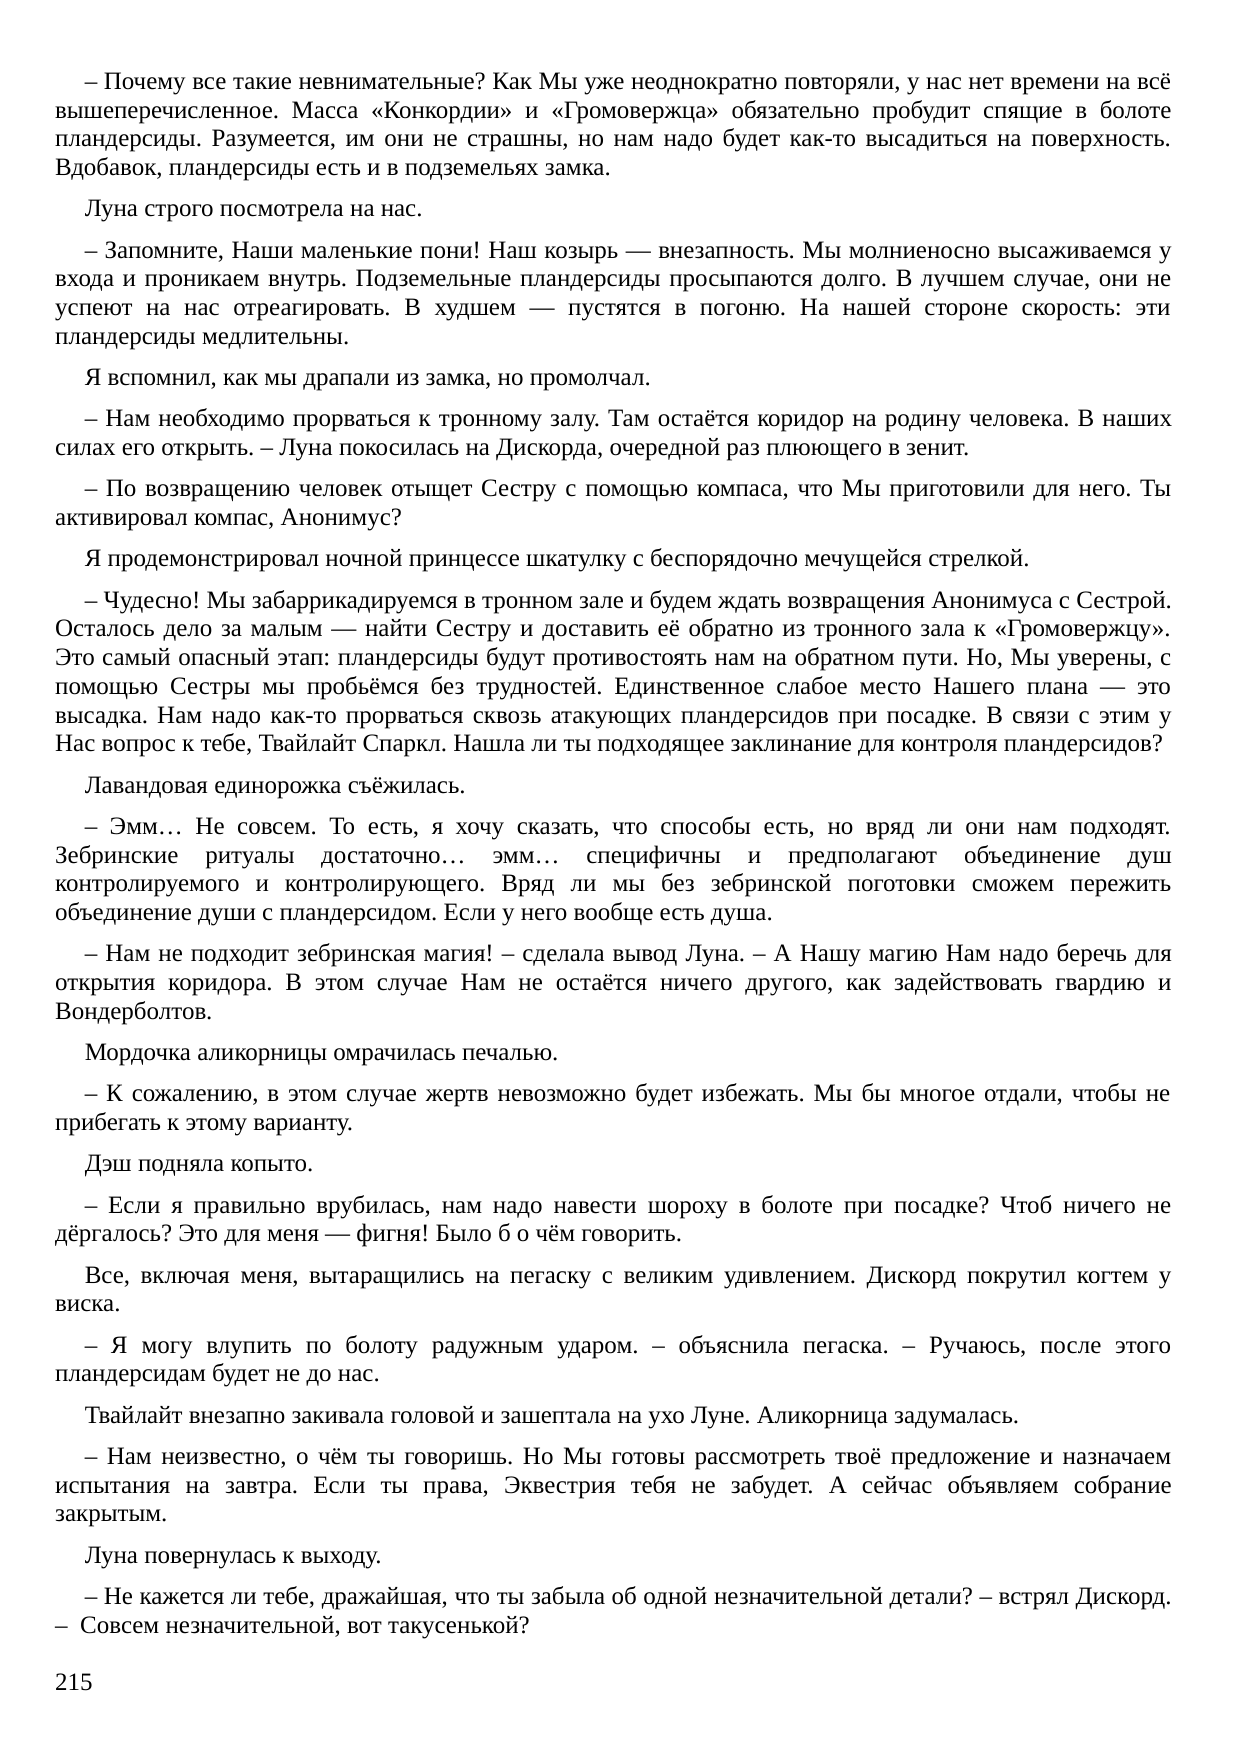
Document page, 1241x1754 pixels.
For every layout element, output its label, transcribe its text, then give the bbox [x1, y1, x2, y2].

text Мордочка аликорницы омрачилась печалью. [55, 1037, 1173, 1066]
text Лавандовая единорожка съёжилась. [55, 770, 1173, 798]
text – Эмм… Не совсем. То есть, я хочу сказать, что способы есть, но вряд ли они нам подходят. Зебринские ритуалы достаточно… эмм… специфичны и предполагают объединение душ контролируемого и контролирующего. Вряд ли мы без зебринской поготовки сможем пережить объединение души с пландерсидом. Если у него вообще есть душа. [55, 811, 1173, 926]
text Твайлайт внезапно закивала головой и зашептала на ухо Луне. Аликорница задумалась. [55, 1400, 1173, 1428]
text – Я могу влупить по болоту радужным ударом. – объяснила пегаска. – Ручаюсь, после этого пландерсидам будет не до нас. [55, 1330, 1173, 1387]
text – Нам неизвестно, о чём ты говоришь. Но Мы готовы рассмотреть твоё предложение и назначаем испытания на завтра. Если ты права, Эквестрия тебя не забудет. А сейчас объявляем собрание закрытым. [55, 1441, 1173, 1527]
text – Запомните, Наши маленькие пони! Наш козырь — внезапность. Мы молниеносно высаживаемся у входа и проникаем внутрь. Подземельные пландерсиды просыпаются долго. В лучшем случае, они не успеют на нас отреагировать. В худшем — пустятся в погоню. На нашей стороне скорость: эти пландерсиды медлительны. [55, 235, 1173, 350]
text Луна строго посмотрела на нас. [55, 193, 1173, 222]
text – Не кажется ли тебе, дражайшая, что ты забыла об одной незначительной детали? – встрял Дискорд. – Совсем незначительной, вот такусенькой? [55, 1581, 1173, 1638]
text Луна повернулась к выходу. [55, 1540, 1173, 1568]
text – Нам необходимо прорваться к тронному залу. Там остаётся коридор на родину человека. В наших силах его открыть. – Луна покосилась на Дискорда, очередной раз плюющего в зенит. [55, 403, 1173, 461]
text Я вспомнил, как мы драпали из замка, но промолчал. [55, 362, 1173, 391]
text Все, включая меня, вытаращились на пегаску с великим удивлением. Дискорд покрутил когтем у виска. [55, 1260, 1173, 1317]
text – Если я правильно врубилась, нам надо навести шороху в болоте при посадке? Чтоб ничего не дёргалось? Это для меня — фигня! Было б о чём говорить. [55, 1190, 1173, 1247]
text Я продемонстрировал ночной принцессе шкатулку с беспорядочно мечущейся стрелкой. [55, 543, 1173, 572]
text – По возвращению человек отыщет Сестру с помощью компаса, что Мы приготовили для него. Ты активировал компас, Анонимус? [55, 473, 1173, 531]
text – Чудесно! Мы забаррикадируемся в тронном зале и будем ждать возвращения Анонимуса с Сестрой. Осталось дело за малым — найти Сестру и доставить её обратно из тронного зала к «Громовержцу». Это самый опасный этап: пландерсиды будут противостоять нам на обратном пути. Но, Мы уверены, с помощью Сестры мы пробьёмся без трудностей. Единственное слабое место Нашего плана — это высадка. Нам надо как-то прорваться сквозь атакующих пландерсидов при посадке. В связи с этим у Нас вопрос к тебе, Твайлайт Спаркл. Нашла ли ты подходящее заклинание для контроля пландерсидов? [55, 585, 1173, 757]
text – Почему все такие невнимательные? Как Мы уже неоднократно повторяли, у нас нет времени на всё вышеперечисленное. Масса «Конкордии» и «Громовержца» обязательно пробудит спящие в болоте пландерсиды. Разумеется, им они не страшны, но нам надо будет как-то высадиться на поверхность. Вдобавок, пландерсиды есть и в подземельях замка. [55, 66, 1173, 181]
text Дэш подняла копыто. [55, 1148, 1173, 1177]
text – Нам не подходит зебринская магия! – сделала вывод Луна. – А Нашу магию Нам надо беречь для открытия коридора. В этом случае Нам не остаётся ничего другого, как задействовать гвардию и Вондерболтов. [55, 938, 1173, 1025]
text – К сожалению, в этом случае жертв невозможно будет избежать. Мы бы многое отдали, чтобы не прибегать к этому варианту. [55, 1078, 1173, 1136]
